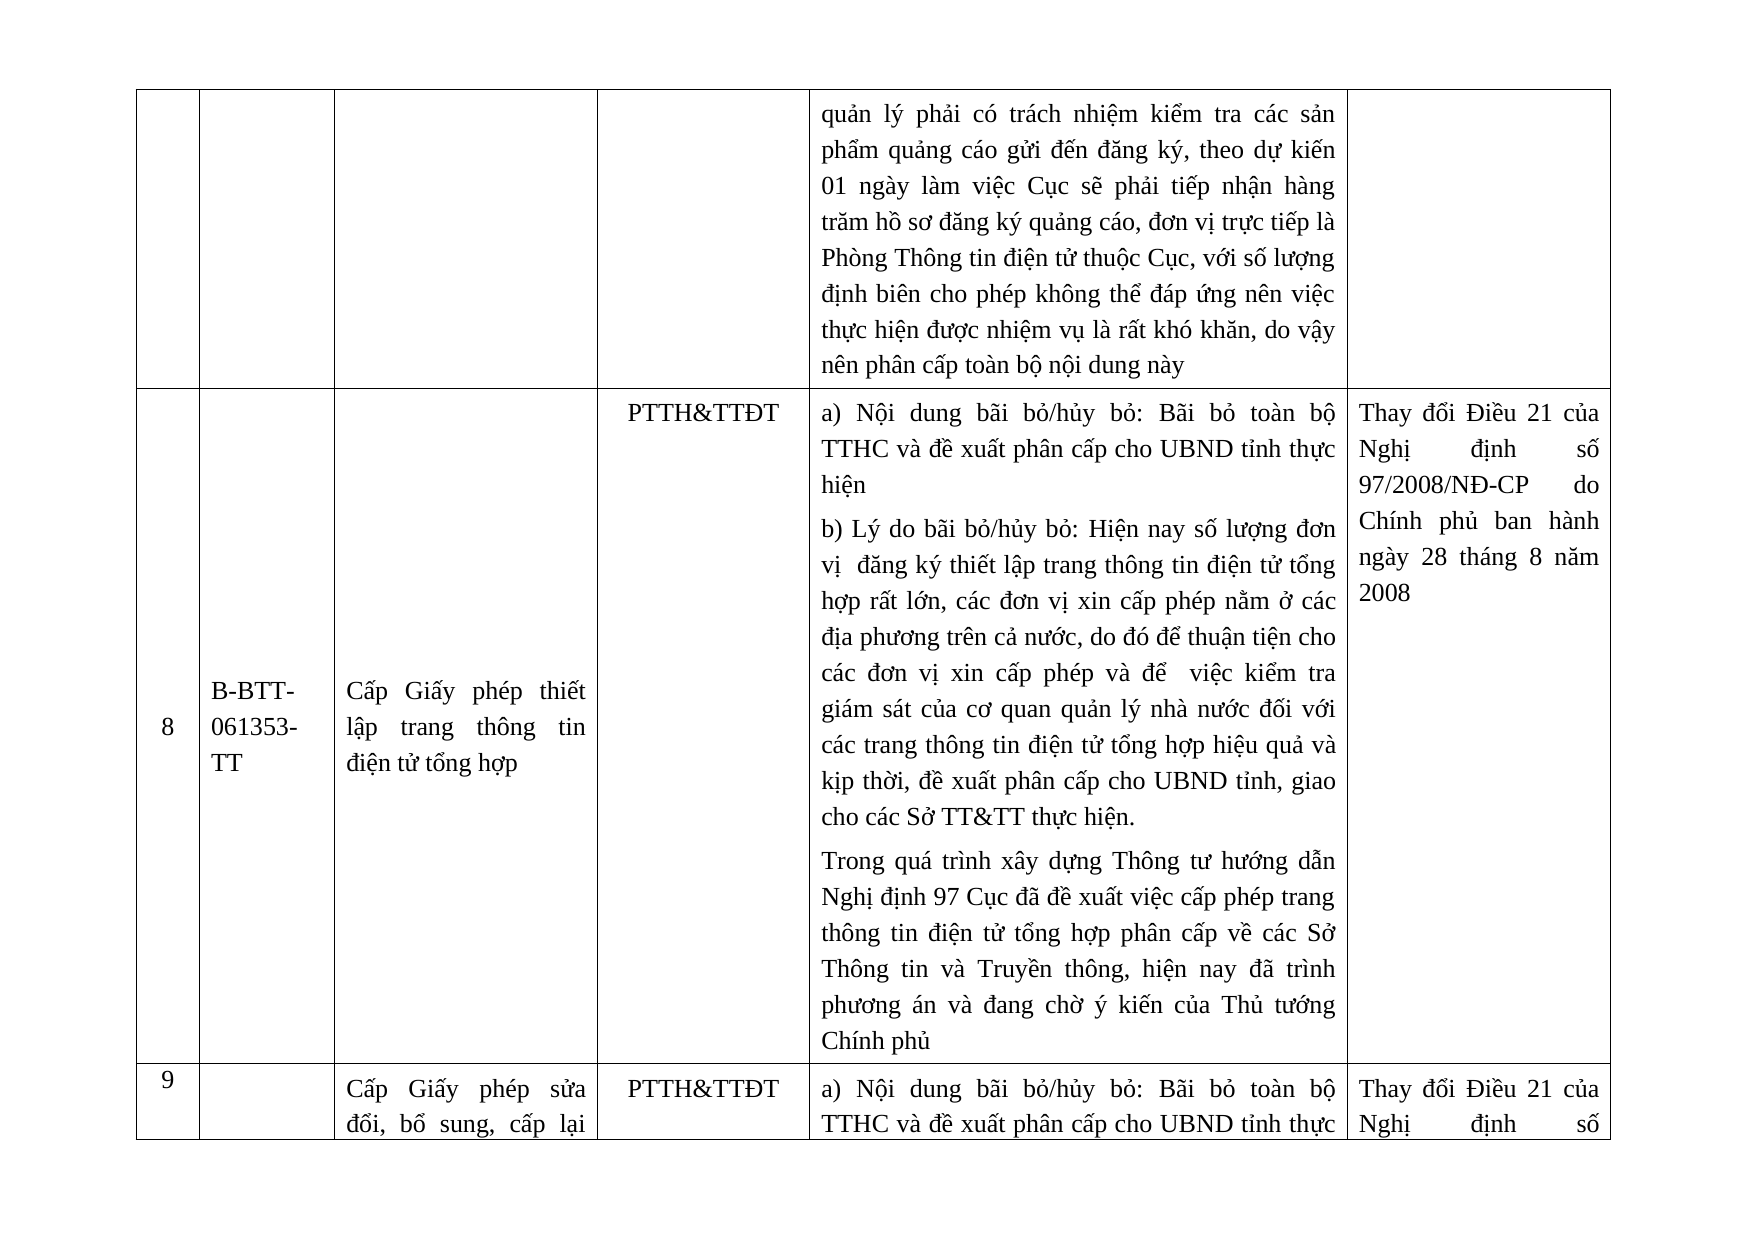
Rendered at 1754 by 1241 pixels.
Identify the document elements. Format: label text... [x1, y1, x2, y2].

table_cell [200, 90, 334, 388]
table_cell [200, 1064, 334, 1138]
table_cell PTTH&TTĐT [598, 389, 809, 1063]
table_cell quản lý phải có trách nhiệm kiểm tra các sản phẩm quảng cáo gửi đến đăng ký, theo dự kiến 01 ngày làm việc Cục sẽ phải tiếp nhận hàng trăm hồ sơ đăng ký quảng cáo, đơn vị trực tiếp là Phòng Thông tin điện tử thuộc Cục, với số lượng định biên cho phép không thể đáp ứng nên việc thực hiện được nhiệm vụ là rất khó khăn, do vậy nên phân cấp toàn bộ nội dung này [810, 90, 1347, 388]
table_cell Cấp Giấy phép sửa đổi, bổ sung, cấp lại [335, 1064, 597, 1138]
table_cell [598, 90, 809, 388]
table_cell [137, 90, 199, 388]
table_cell [335, 90, 597, 388]
table_cell Cấp Giấy phép thiết lập trang thông tin điện tử tổng hợp [335, 389, 597, 1063]
table_cell Thay đổi Điều 21 của Nghị định số [1348, 1064, 1610, 1138]
table_cell a) Nội dung bãi bỏ/hủy bỏ: Bãi bỏ toàn bộ TTHC và đề xuất phân cấp cho UBND tỉnh thực [810, 1064, 1347, 1138]
table_cell 8 [137, 389, 199, 1063]
table_cell a) Nội dung bãi bỏ/hủy bỏ: Bãi bỏ toàn bộ TTHC và đề xuất phân cấp cho UBND tỉnh thực hiện b) Lý do bãi bỏ/hủy bỏ: Hiện nay số lượng đơn vị đăng ký thiết lập trang thông tin điện tử tổng hợp rất lớn, các đơn vị xin cấp phép nằm ở các địa phương trên cả nước, do đó để thuận tiện cho các đơn vị xin cấp phép và để việc kiểm tra giám sát của cơ quan quản lý nhà nước đối với các trang thông tin điện tử tổng hợp hiệu quả và kịp thời, đề xuất phân cấp cho UBND tỉnh, giao cho các Sở TT&TT thực hiện. Trong quá trình xây dựng Thông tư hướng dẫn Nghị định 97 Cục đã đề xuất việc cấp phép trang thông tin điện tử tổng hợp phân cấp về các Sở Thông tin và Truyền thông, hiện nay đã trình phương án và đang chờ ý kiến của Thủ tướng Chính phủ [810, 389, 1347, 1063]
table_cell Thay đổi Điều 21 của Nghị định số 97/2008/NĐ-CP do Chính phủ ban hành ngày 28 tháng 8 năm 2008 [1348, 389, 1610, 1063]
table_cell 9 [137, 1064, 199, 1138]
table_cell B-BTT-061353-TT [200, 389, 334, 1063]
table_cell [1348, 90, 1610, 388]
table_cell PTTH&TTĐT [598, 1064, 809, 1138]
